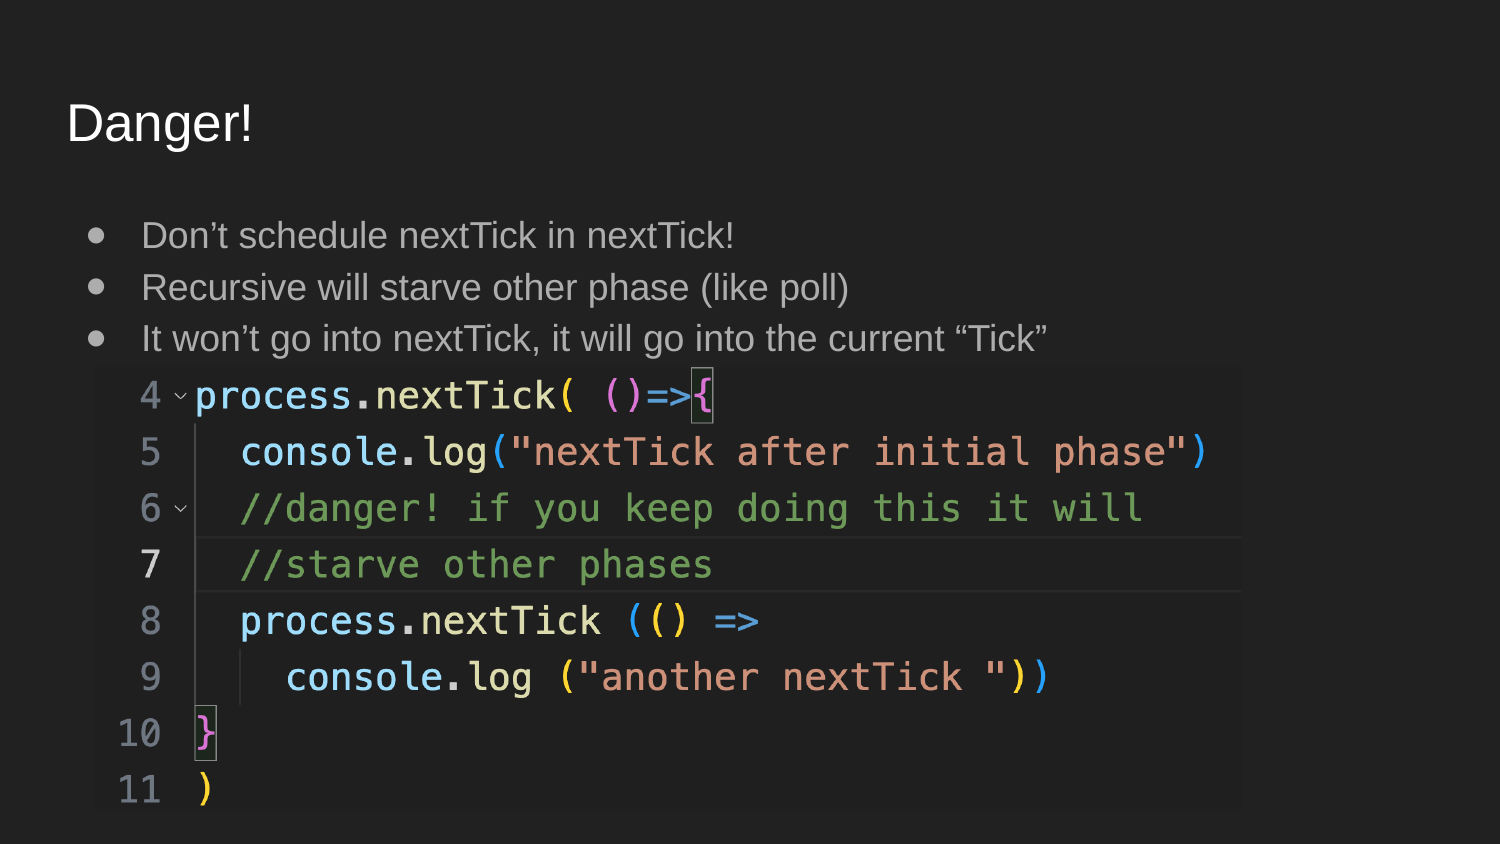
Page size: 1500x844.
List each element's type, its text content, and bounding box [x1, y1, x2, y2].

picture [94, 367, 1241, 811]
list Don’t schedule nextTick in nextTick! Recursive will starve other phase (like poll) It won’t go into nextTick, it will go into the current “Tick” [51, 189, 1449, 750]
title Danger! [51, 72, 1449, 167]
